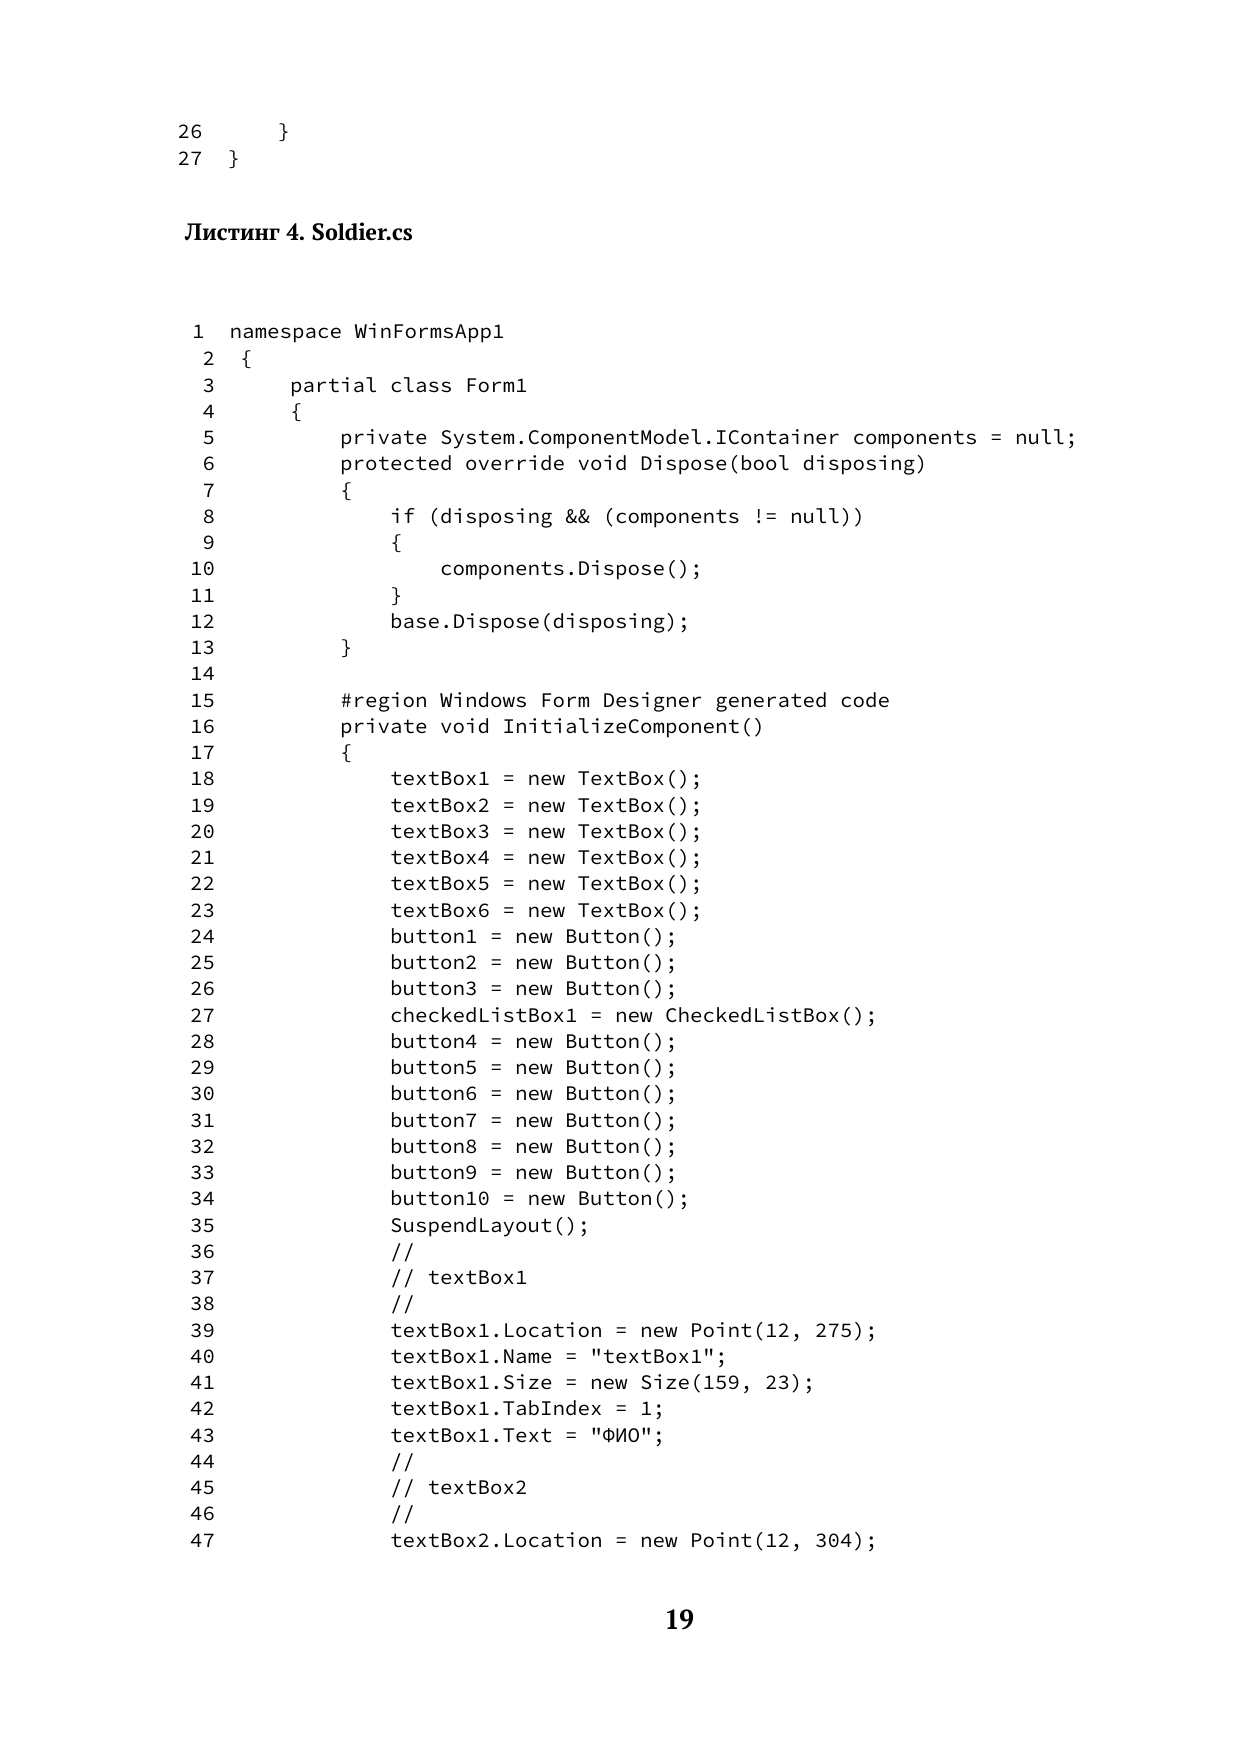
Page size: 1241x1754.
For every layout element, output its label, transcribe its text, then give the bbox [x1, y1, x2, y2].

text 27 } [177, 144, 1181, 171]
text 37 // textBox1 [177, 1264, 1181, 1290]
text 16 private void InitializeComponent() [177, 713, 1181, 739]
text 47 textBox2.Location = new Point(12, 304); [177, 1526, 1181, 1553]
text 32 button8 = new Button(); [177, 1133, 1181, 1159]
text 6 protected override void Dispose(bool disposing) [177, 450, 1181, 476]
text 33 button9 = new Button(); [177, 1159, 1181, 1185]
text 5 private System.ComponentModel.IContainer components = null; [177, 424, 1181, 450]
text 10 components.Dispose(); [177, 555, 1181, 581]
text 45 // textBox2 [177, 1474, 1181, 1500]
text 44 // [177, 1448, 1181, 1474]
text 31 button7 = new Button(); [177, 1106, 1181, 1133]
text 38 // [177, 1290, 1181, 1316]
text 3 partial class Form1 [177, 371, 1181, 398]
text 26 button3 = new Button(); [177, 975, 1181, 1001]
text 39 textBox1.Location = new Point(12, 275); [177, 1316, 1181, 1343]
text 2 { [177, 345, 1181, 371]
text 25 button2 = new Button(); [177, 949, 1181, 975]
text 23 textBox6 = new TextBox(); [177, 896, 1181, 923]
text 30 button6 = new Button(); [177, 1080, 1181, 1106]
text 15 #region Windows Form Designer generated code [177, 686, 1181, 713]
text 43 textBox1.Text = "ФИО"; [177, 1421, 1181, 1448]
text 21 textBox4 = new TextBox(); [177, 844, 1181, 870]
text 8 if (disposing && (components != null)) [177, 503, 1181, 529]
text 24 button1 = new Button(); [177, 923, 1181, 949]
text 41 textBox1.Size = new Size(159, 23); [177, 1369, 1181, 1395]
text 40 textBox1.Name = "textBox1"; [177, 1343, 1181, 1369]
text 35 SuspendLayout(); [177, 1211, 1181, 1238]
text 19 textBox2 = new TextBox(); [177, 791, 1181, 818]
text 11 } [177, 581, 1181, 608]
text 22 textBox5 = new TextBox(); [177, 870, 1181, 896]
text 29 button5 = new Button(); [177, 1054, 1181, 1080]
text 20 textBox3 = new TextBox(); [177, 818, 1181, 844]
text 36 // [177, 1238, 1181, 1264]
text 46 // [177, 1500, 1181, 1526]
text 42 textBox1.TabIndex = 1; [177, 1395, 1181, 1421]
text 4 { [177, 398, 1181, 424]
text 1 namespace WinFormsApp1 [177, 312, 1181, 345]
text 17 { [177, 739, 1181, 765]
text 13 } [177, 634, 1181, 660]
text 28 button4 = new Button(); [177, 1028, 1181, 1054]
text Листинг 4. Soldier.cs [177, 217, 1181, 245]
text 14 [177, 660, 1181, 686]
text 7 { [177, 476, 1181, 503]
text 34 button10 = new Button(); [177, 1185, 1181, 1211]
text 12 base.Dispose(disposing); [177, 608, 1181, 634]
text 27 checkedListBox1 = new CheckedListBox(); [177, 1001, 1181, 1028]
text 9 { [177, 529, 1181, 555]
text 26 } [177, 118, 1181, 144]
text 18 textBox1 = new TextBox(); [177, 765, 1181, 791]
